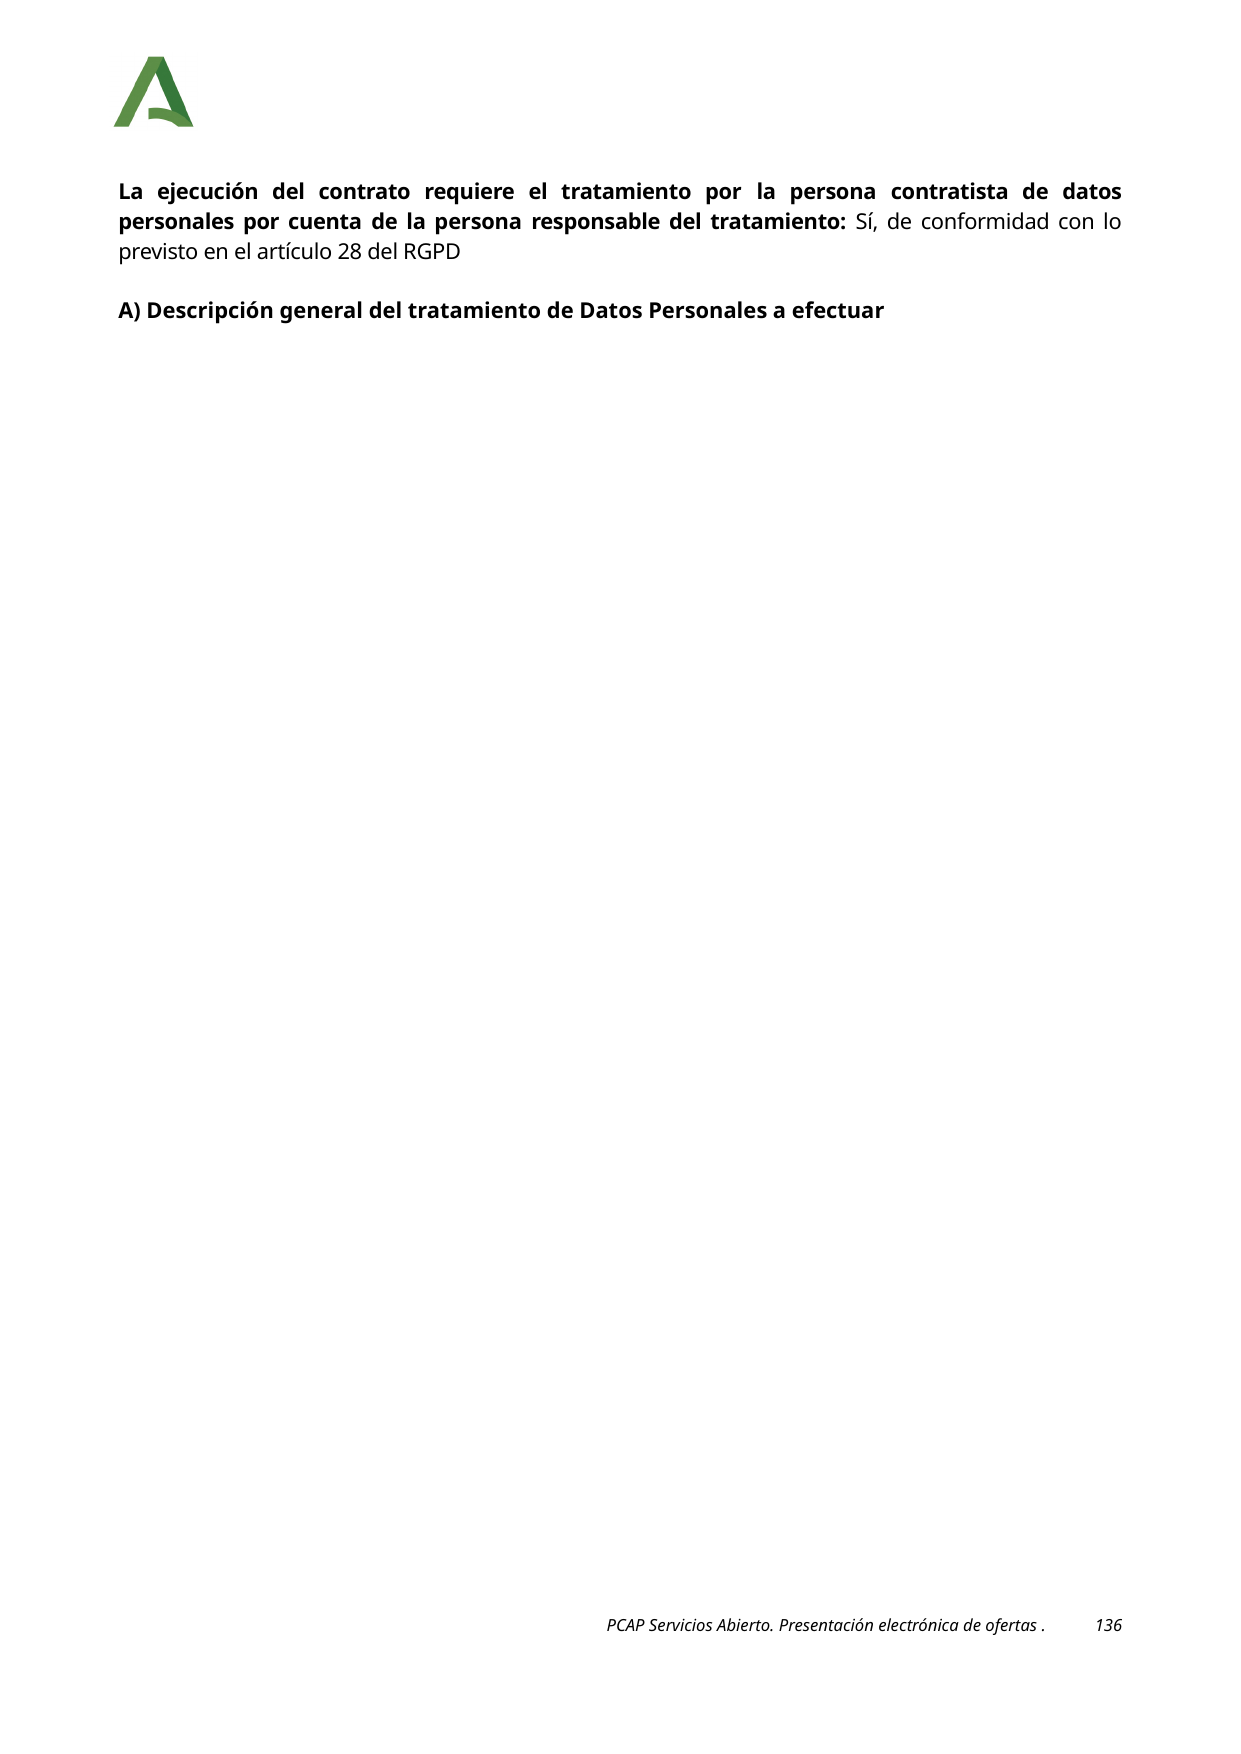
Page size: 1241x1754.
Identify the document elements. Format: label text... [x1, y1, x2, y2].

text La ejecución del contrato requiere el tratamiento por la persona contratista de datos personales por cuenta de la persona responsable del tratamiento: Sí, de conformidad con lo previsto en el artículo 28 del RGPD [118, 176, 1122, 266]
text A) Descripción general del tratamiento de Datos Personales a efectuar [118, 296, 1122, 325]
picture [109, 52, 198, 131]
